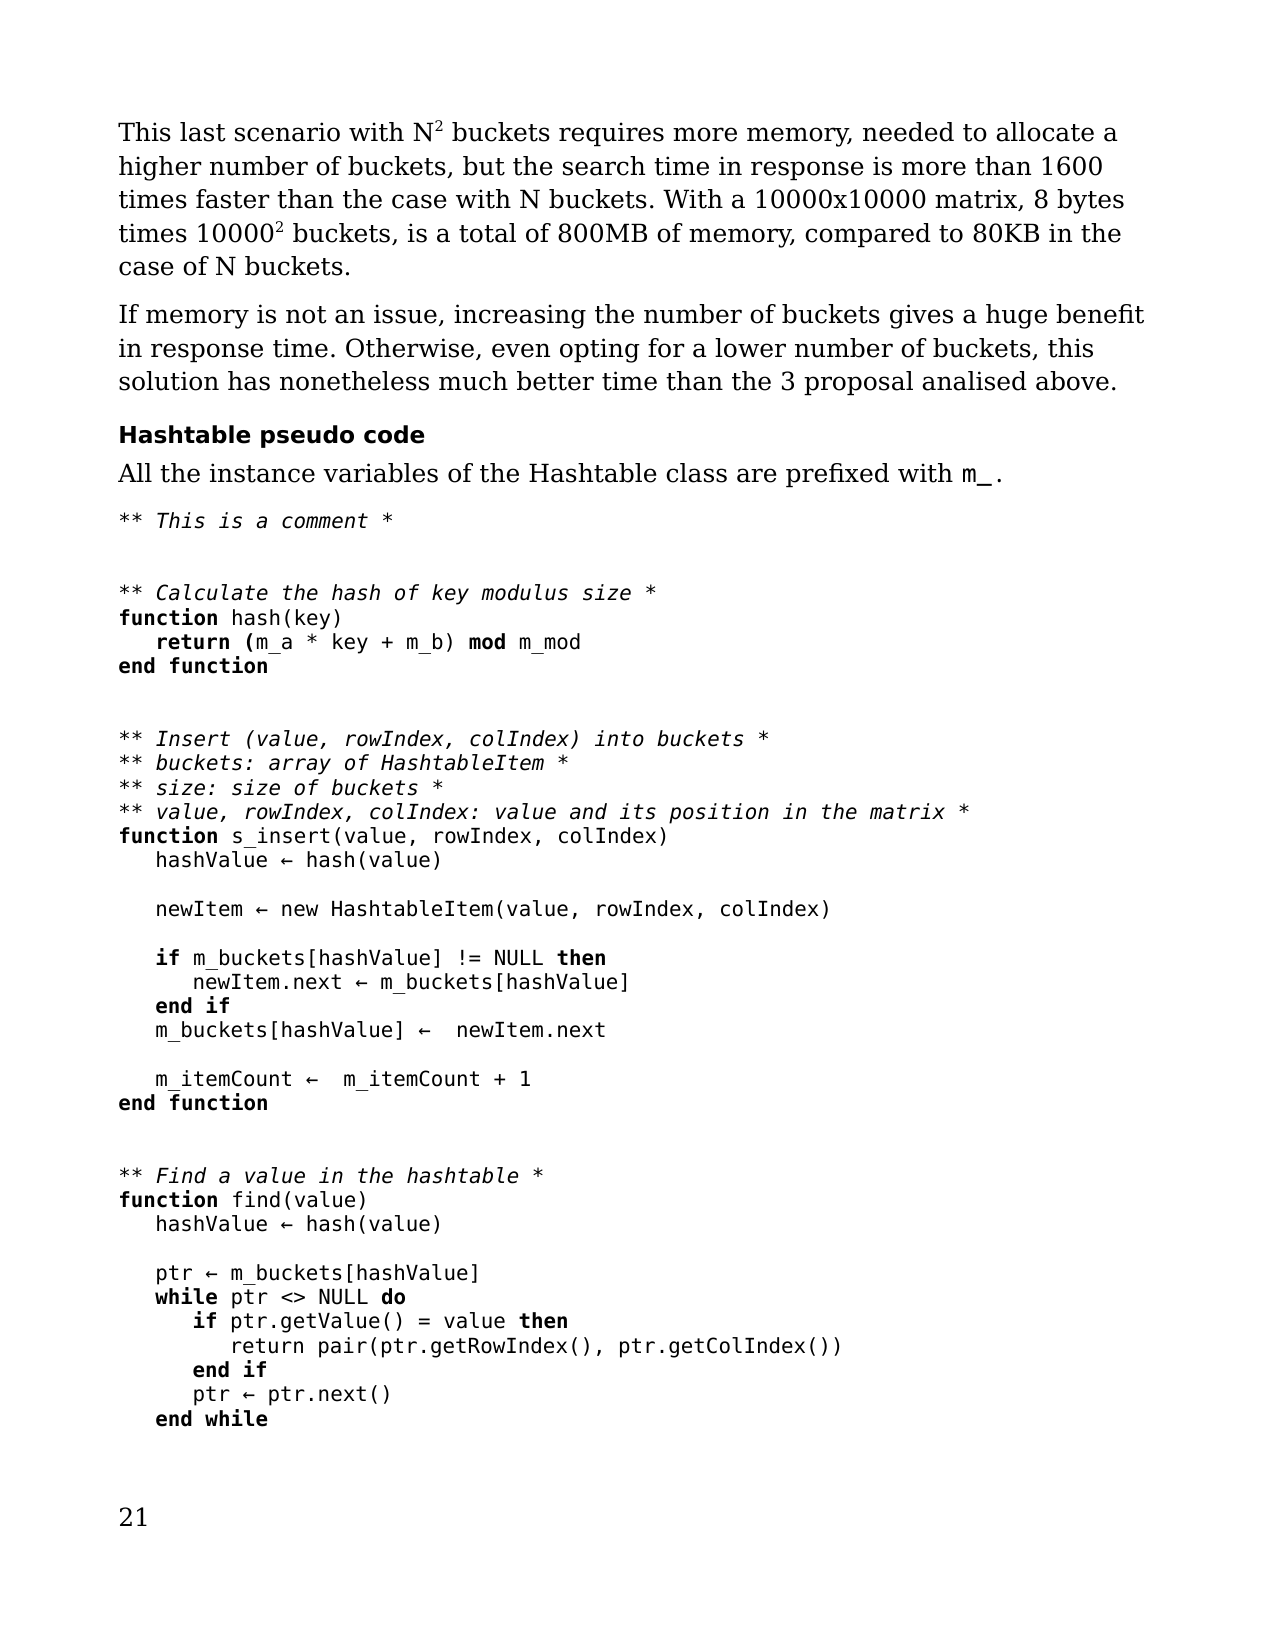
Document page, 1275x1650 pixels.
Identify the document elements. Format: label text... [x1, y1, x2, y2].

text ** buckets: array of HashtableItem * [118, 751, 1157, 776]
text return (m_a * key + m_b) mod m_mod [118, 630, 1157, 654]
text function s_insert(value, rowIndex, colIndex) [118, 824, 1157, 848]
text newItem ← new HashtableItem(value, rowIndex, colIndex) [118, 897, 1157, 921]
text end while [118, 1407, 1157, 1431]
subtitle Hashtable pseudo code [118, 422, 1157, 449]
text hashValue ← hash(value) [118, 848, 1157, 873]
text hashValue ← hash(value) [118, 1212, 1157, 1237]
text ** Insert (value, rowIndex, colIndex) into buckets * [118, 727, 1157, 751]
text newItem.next ← m_buckets[hashValue] [118, 970, 1157, 994]
text ** This is a comment * [118, 509, 1157, 533]
text ptr ← m_buckets[hashValue] [118, 1261, 1157, 1285]
text if ptr.getValue() = value then [118, 1309, 1157, 1334]
text while ptr <> NULL do [118, 1285, 1157, 1309]
text m_buckets[hashValue] ← newItem.next [118, 1018, 1157, 1043]
text end if [118, 994, 1157, 1018]
text ** value, rowIndex, colIndex: value and its position in the matrix * [118, 800, 1157, 824]
text ptr ← ptr.next() [118, 1382, 1157, 1407]
text function find(value) [118, 1188, 1157, 1212]
text ** Find a value in the hashtable * [118, 1164, 1157, 1188]
text end if [118, 1358, 1157, 1382]
text All the instance variables of the Hashtable class are prefixed with m_. [118, 455, 1157, 489]
text return pair(ptr.getRowIndex(), ptr.getColIndex()) [118, 1334, 1157, 1358]
text end function [118, 1091, 1157, 1115]
text end function [118, 654, 1157, 678]
text m_itemCount ← m_itemCount + 1 [118, 1067, 1157, 1091]
text This last scenario with N2 buckets requires more memory, needed to allocate a higher number of buckets, but the search time in response is more than 1600 times faster than the case with N buckets. With a 10000x10000 matrix, 8 bytes times 100002 buckets, is a total of 800MB of memory, compared to 80KB in the case of N buckets. [118, 118, 1157, 281]
text If memory is not an issue, increasing the number of buckets gives a huge benefit in response time. Otherwise, even opting for a lower number of buckets, this solution has nonetheless much better time than the 3 proposal analised above. [118, 300, 1157, 397]
text function hash(key) [118, 606, 1157, 630]
text ** size: size of buckets * [118, 776, 1157, 800]
text ** Calculate the hash of key modulus size * [118, 581, 1157, 606]
text if m_buckets[hashValue] != NULL then [118, 946, 1157, 970]
